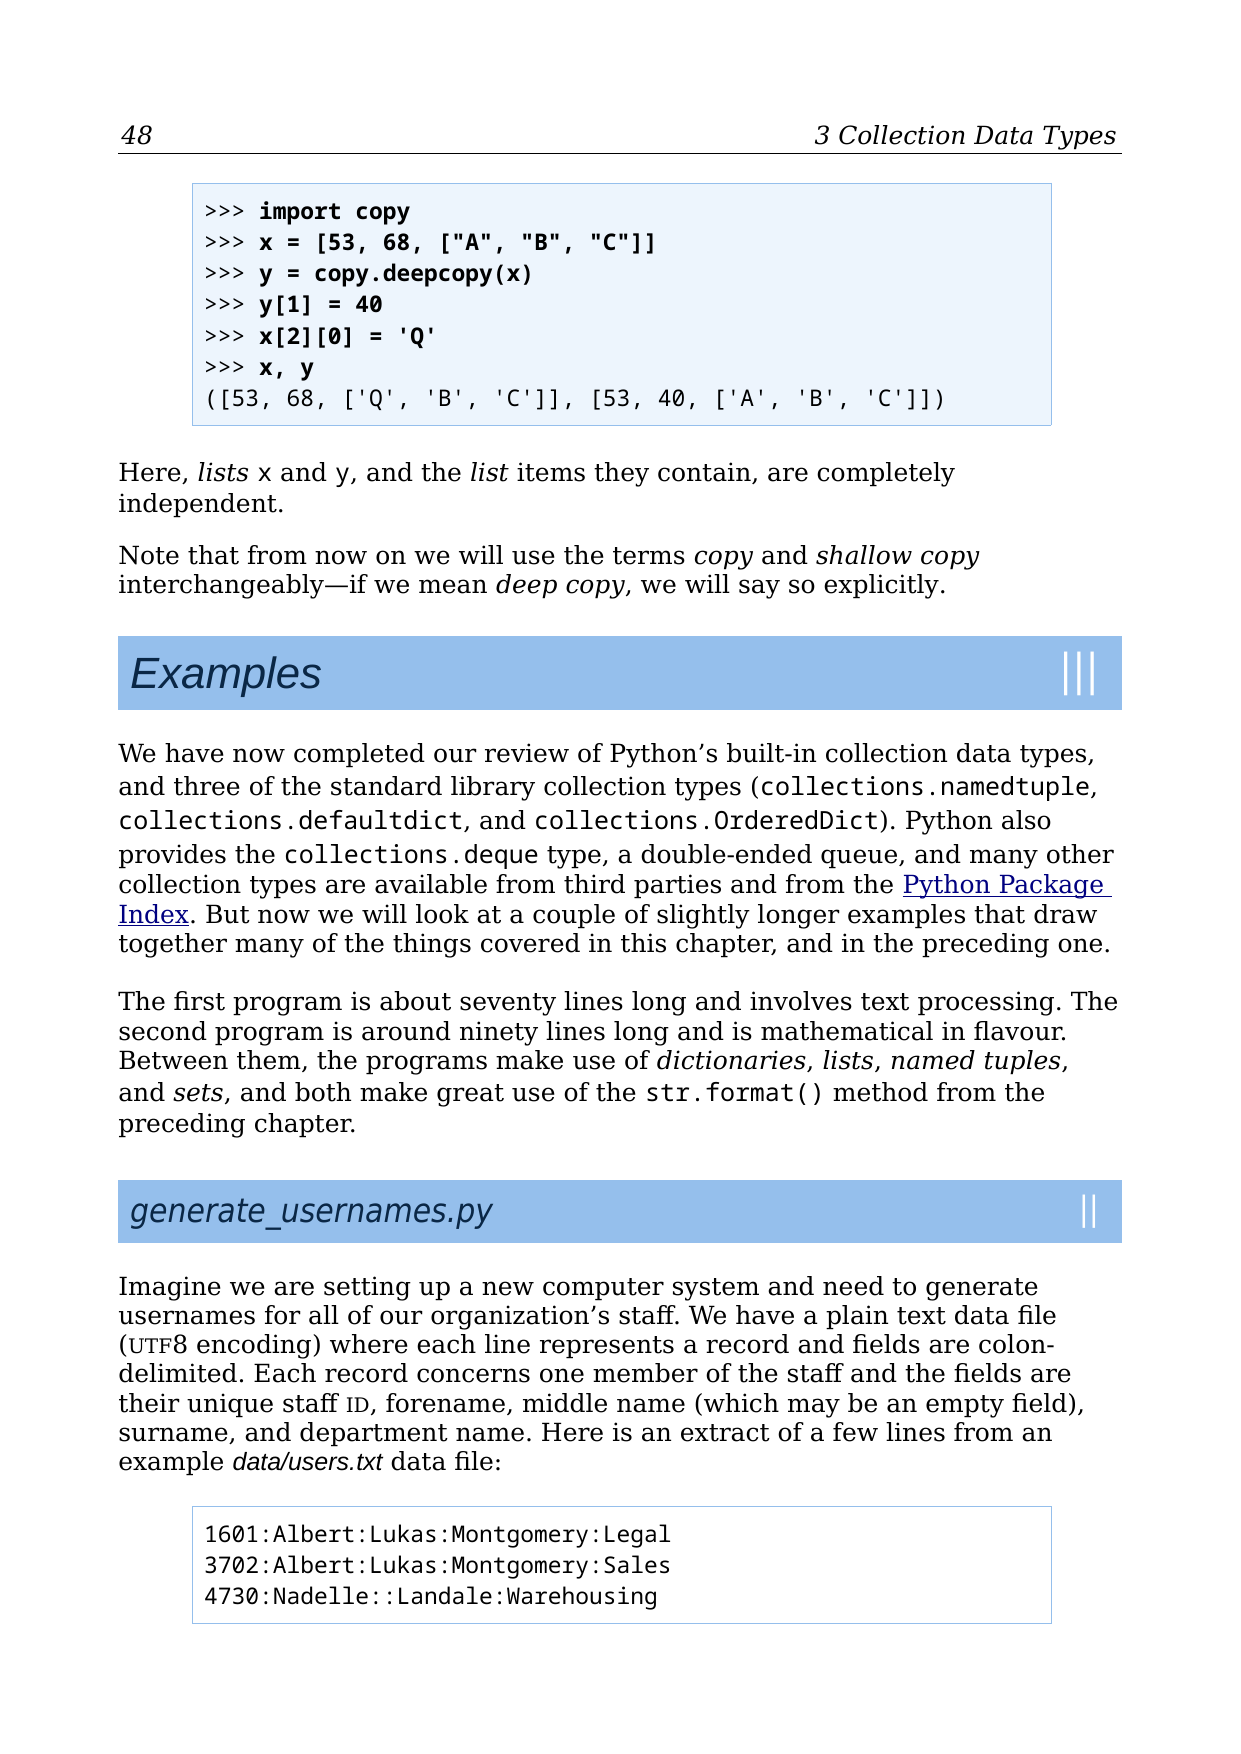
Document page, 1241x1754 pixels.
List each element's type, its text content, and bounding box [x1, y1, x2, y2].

text >>> y = copy.deepcopy(x) [193, 245, 1051, 276]
text >>> x = [53, 68, ["A", "B", "C"]] [193, 214, 1051, 245]
text Imagine we are setting up a new computer system and need to generate usernames for all of our organization’s staff. We have a plain text data file (utf8 encoding) where each line represents a record and fields are colon-delimited. Each record concerns one member of the staff and the fields are their unique staff id, forename, middle name (which may be an empty field), surname, and department name. Here is an extract of a few lines from an example data/users.txt data file: [118, 1272, 1122, 1476]
subtitle generate_usernames.py [118, 1180, 1122, 1243]
text 4730:Nadelle::Landale:Warehousing [193, 1568, 1051, 1623]
text >>> import copy [193, 184, 1051, 214]
text ||| [1039, 645, 1098, 696]
text Note that from now on we will use the terms copy and shallow copy interchangeably—if we mean deep copy, we will say so explicitly. [118, 542, 1122, 600]
subtitle Examples [118, 636, 1122, 710]
text >>> y[1] = 40 [193, 276, 1051, 308]
text ([53, 68, ['Q', 'B', 'C']], [53, 40, ['A', 'B', 'C']]) [193, 370, 1051, 425]
text Here, lists x and y, and the list items they contain, are completely independent. [118, 455, 1122, 518]
text >>> x, y [193, 339, 1051, 370]
text || [1063, 1189, 1098, 1228]
text The first program is about seventy lines long and involves text processing. The second program is around ninety lines long and is mathematical in flavour. Between them, the programs make use of dictionaries, lists, named tuples, and sets, and both make great use of the str.format() method from the preceding chapter. [118, 988, 1122, 1138]
text We have now completed our review of Python’s built-in collection data types, and three of the standard library collection types (collections.namedtuple, collections.defaultdict, and collections.OrderedDict). Python also provides the collections.deque type, a double-ended queue, and many other collection types are available from third parties and from the Python Package Index. But now we will look at a couple of slightly longer examples that draw together many of the things covered in this chapter, and in the preceding one. [118, 739, 1122, 958]
text 3702:Albert:Lukas:Montgomery:Sales [193, 1537, 1051, 1568]
text >>> x[2][0] = 'Q' [193, 308, 1051, 339]
text 1601:Albert:Lukas:Montgomery:Legal [193, 1507, 1051, 1537]
